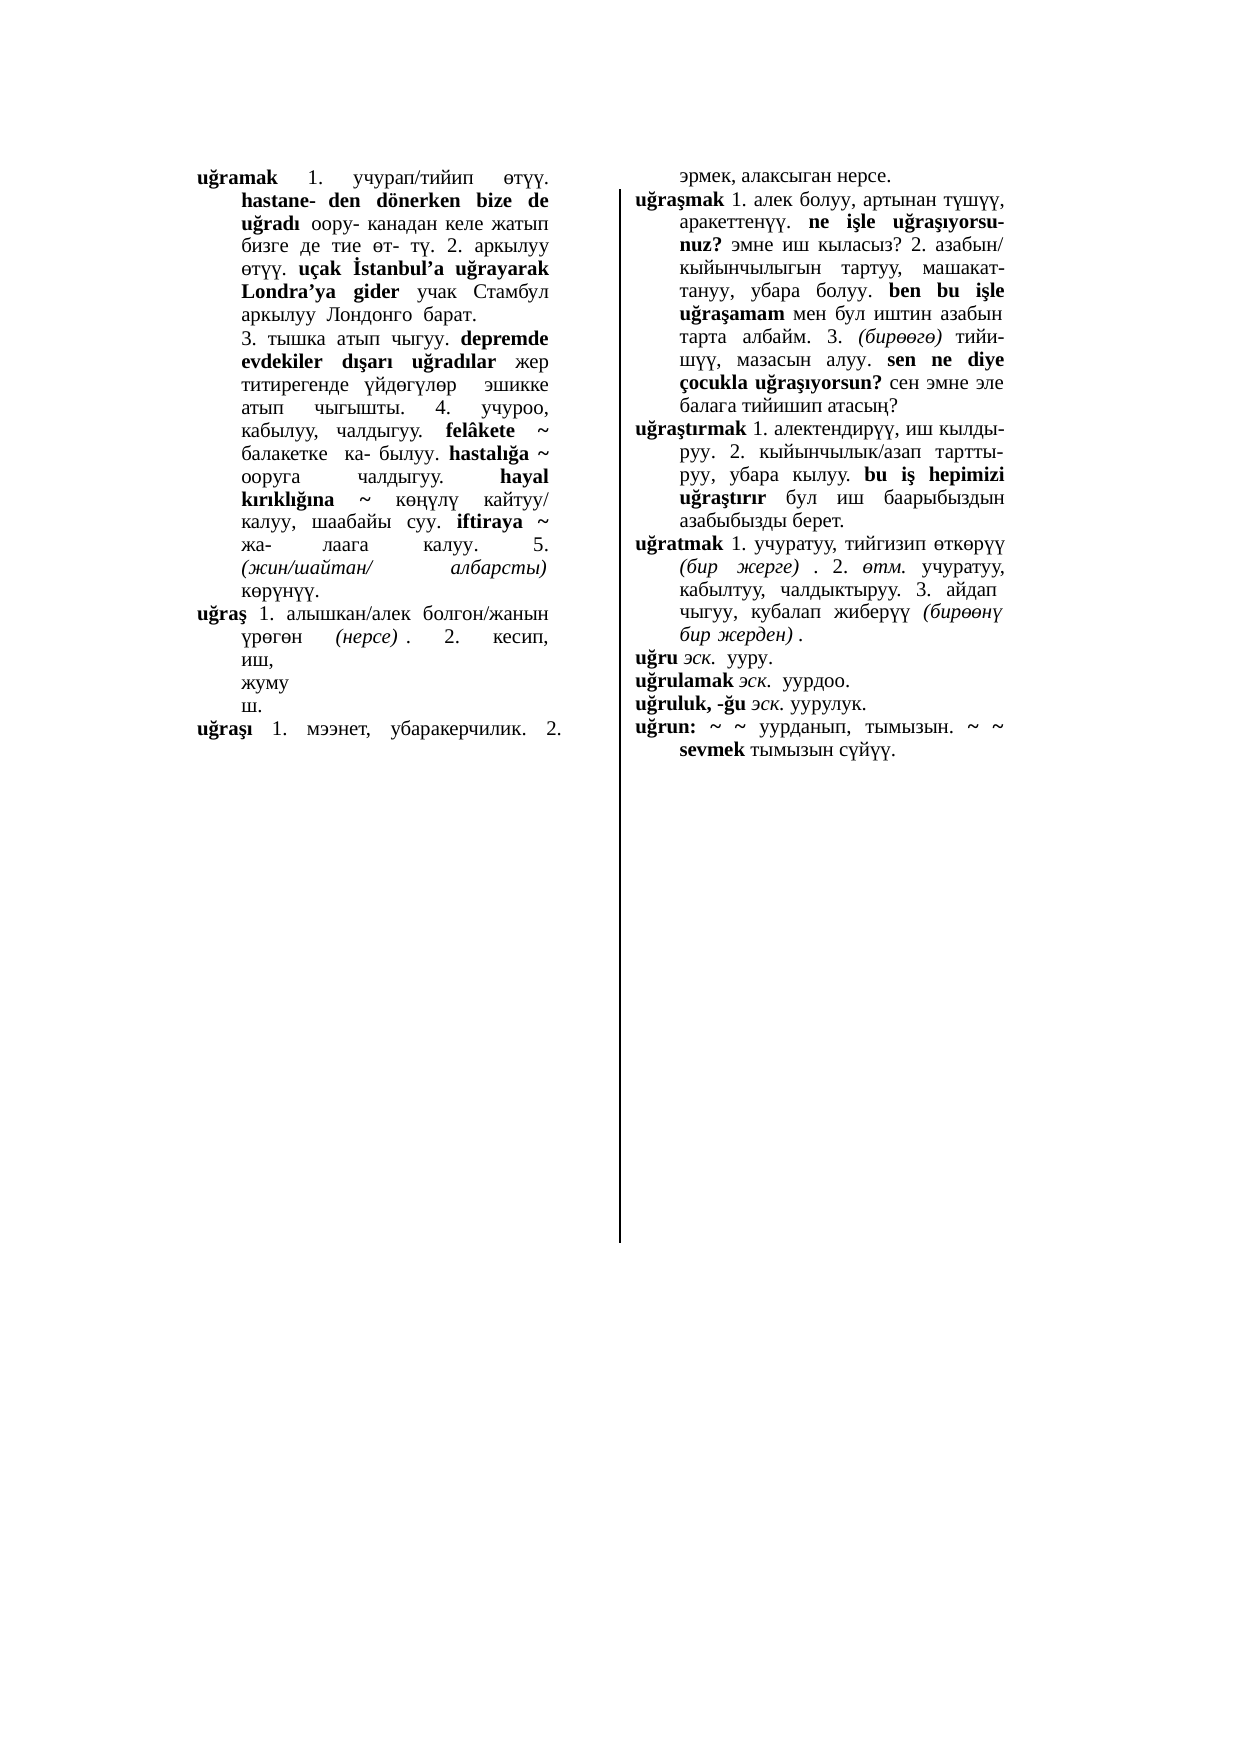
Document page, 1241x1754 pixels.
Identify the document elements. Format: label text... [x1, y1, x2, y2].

text uğramak 1. учурап/тийип өтүү. hastane- den dönerken bize de uğradı оору- канадан келе жатып бизге де тие өт- тү. 2. аркылуу өтүү. uçak İstanbul’a uğrayarak Londra’ya gider учак Стамбул аркылуу Лондонго барат. [197, 164, 549, 326]
text uğraşmak 1. алек болуу, артынан түшүү, аракеттенүү. ne işle uğraşıyorsu- nuz? эмне иш кыласыз? 2. азабын/ [635, 188, 1005, 256]
text uğru эск. ууру. [635, 646, 1065, 669]
text балага тийишип атасың? [679, 394, 899, 417]
text жумуш. [241, 671, 293, 717]
text кыйынчылыгын тартуу, машакат- тануу, убара болуу. ben bu işle uğraşamam мен бул иштин азабын [679, 256, 1005, 325]
text чыгуу, кубалап жиберүү (бирөөнү бир жерден) . [679, 601, 1004, 646]
text uğratmak 1. учуратуу, тийгизип өткөрүү (бир жерге) . 2. өтм. учуратуу, кабылтуу, чалдыктыруу. 3. айдап [635, 532, 1005, 601]
text тарта албайм. 3. (бирөөгө) тийи- шүү, мазасын алуу. sen ne diye çocukla uğraşıyorsun? сен эмне эле [679, 325, 1005, 394]
text 3. тышка атып чыгуу. depremde evdekiler dışarı uğradılar жер титирегенде үйдөгүлөр эшикке атып чыгышты. 4. учуроо, кабылуу, чалдыгуу. felâkete ~ балакетке ка- былуу. hastalığa ~ ооруга чалдыгуу. hayal kırıklığına ~ көңүлү кайтуу/ калуу, шаабайы суу. iftiraya ~ жа- лаага калуу. 5. (жин/шайтан/ албарсты) көрүнүү. [241, 326, 549, 602]
text uğrun: ~ ~ уурданып, тымызын. ~ ~ [635, 715, 1065, 738]
text uğraşı 1. мээнет, убаракерчилик. 2. [197, 717, 607, 740]
text uğraş 1. алышкан/алек болгон/жанын үрөгөн (нерсе) . 2. кесип, иш, [197, 602, 549, 671]
text эрмек, алаксыган нерсе. [679, 164, 893, 187]
text uğraştırmak 1. алектендирүү, иш кылды- руу. 2. кыйынчылык/азап тартты- [635, 417, 1004, 463]
text uğruluk, -ğu эск. уурулук. [635, 692, 1065, 715]
text руу, убара кылуу. bu iş hepimizi uğraştırır бул иш баарыбыздын азабыбызды берет. [679, 463, 1004, 532]
text uğrulamak эск. уурдоо. [635, 669, 1065, 692]
text sevmek тымызын сүйүү. [679, 738, 897, 761]
